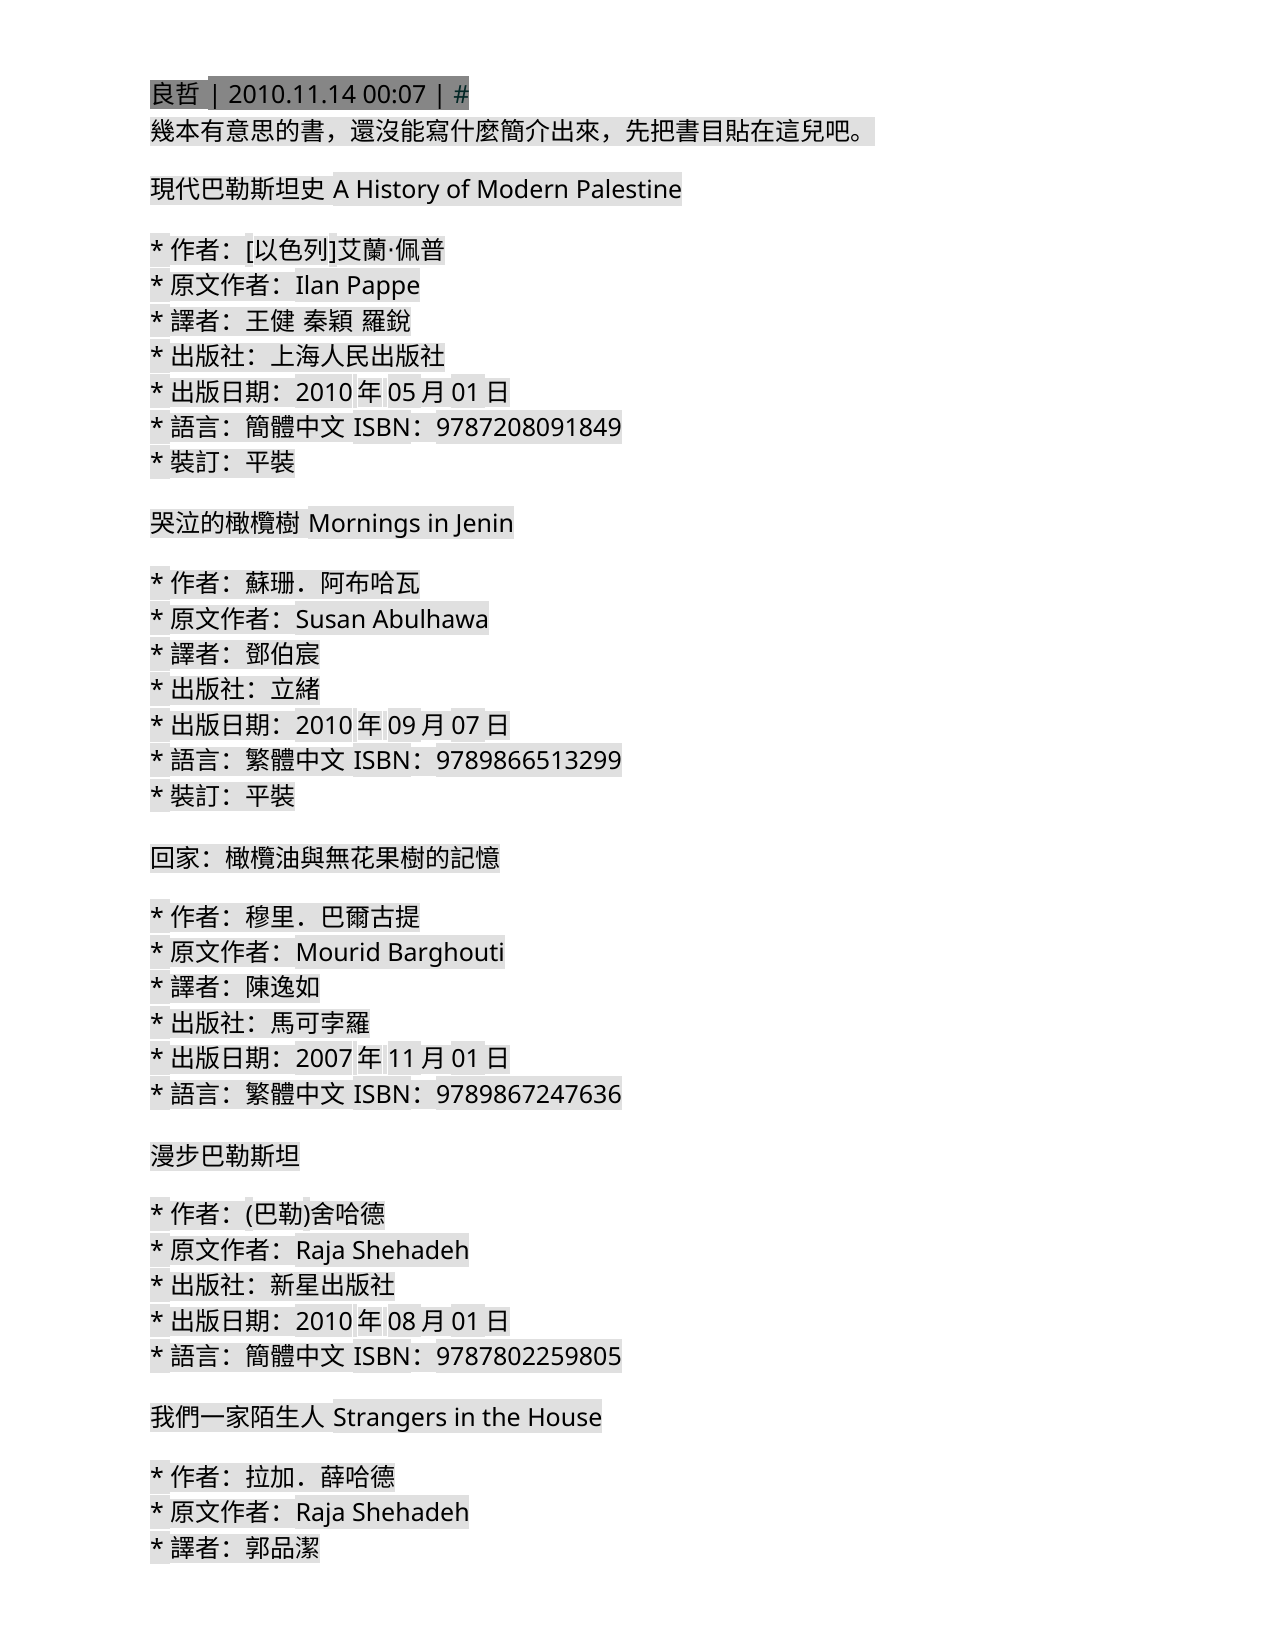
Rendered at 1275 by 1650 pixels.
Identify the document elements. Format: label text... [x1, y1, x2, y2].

text 幾本有意思的書，還沒能寫什麼簡介出來，先把書目貼在這兒吧。 [150, 110, 1125, 146]
text 哭泣的橄欖樹 Mornings in Jenin [150, 504, 1125, 539]
text 良哲 | 2010.11.14 00:07 | # [150, 75, 1125, 110]
text 漫步巴勒斯坦 [150, 1135, 1125, 1171]
text * 作者：[以色列]艾蘭‧佩普 * 原文作者：Ilan Pappe * 譯者：王健 秦穎 羅銳 * 出版社：上海人民出版社 * 出版日期：2010年05月01日 * 語言：簡體中文 ISBN：9787208091849 * 裝訂：平裝 [150, 231, 1125, 479]
text * 作者：拉加．薛哈德 * 原文作者：Raja Shehadeh * 譯者：郭品潔 [150, 1458, 1125, 1564]
text * 作者：蘇珊．阿布哈瓦 * 原文作者：Susan Abulhawa * 譯者：鄧伯宸 * 出版社：立緒 * 出版日期：2010年09月07日 * 語言：繁體中文 ISBN：9789866513299 * 裝訂：平裝 [150, 564, 1125, 812]
text * 作者：穆里．巴爾古提 * 原文作者：Mourid Barghouti * 譯者：陳逸如 * 出版社：馬可孛羅 * 出版日期：2007年11月01日 * 語言：繁體中文 ISBN：9789867247636 [150, 898, 1125, 1110]
text * 作者：(巴勒)舍哈德 * 原文作者：Raja Shehadeh * 出版社：新星出版社 * 出版日期：2010年08月01日 * 語言：簡體中文 ISBN：9787802259805 [150, 1196, 1125, 1373]
text 回家：橄欖油與無花果樹的記憶 [150, 837, 1125, 873]
text 我們一家陌生人 Strangers in the House [150, 1398, 1125, 1433]
text 現代巴勒斯坦史 A History of Modern Palestine [150, 171, 1125, 206]
